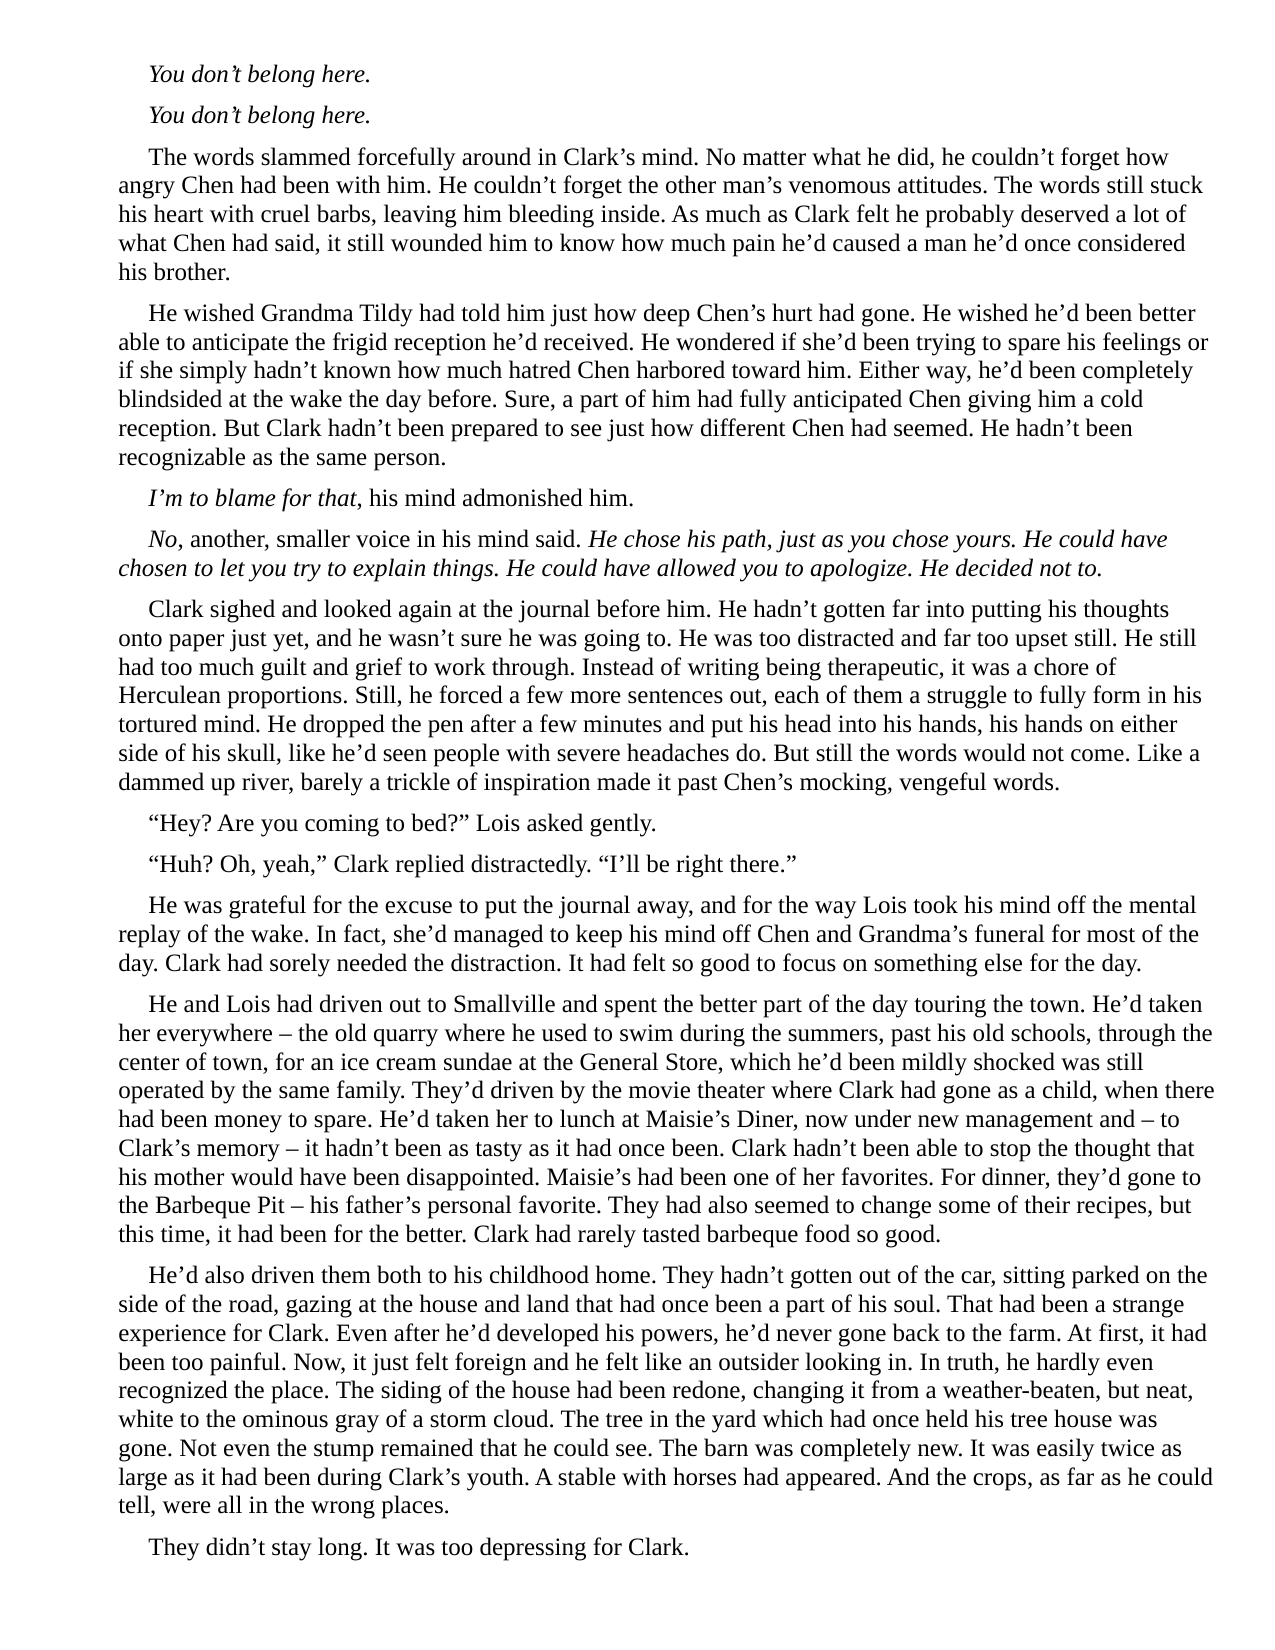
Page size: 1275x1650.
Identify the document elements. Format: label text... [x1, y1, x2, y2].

text He’d also driven them both to his childhood home. They hadn’t gotten out of the car, sitting parked on the side of the road, gazing at the house and land that had once been a part of his soul. That had been a strange experience for Clark. Even after he’d developed his powers, he’d never gone back to the farm. At first, it had been too painful. Now, it just felt foreign and he felt like an outsider looking in. In truth, he hardly even recognized the place. The siding of the house had been redone, changing it from a weather-beaten, but neat, white to the ominous gray of a storm cloud. The tree in the yard which had once held his tree house was gone. Not even the stump remained that he could see. The barn was completely new. It was easily twice as large as it had been during Clark’s youth. A stable with horses had appeared. And the crops, as far as he could tell, were all in the wrong places. [118, 1260, 1216, 1519]
text I’m to blame for that, his mind admonished him. [118, 483, 1216, 512]
text “Huh? Oh, yeah,” Clark replied distractedly. “I’ll be right there.” [118, 849, 1216, 878]
text You don’t belong here. [118, 59, 1216, 88]
text No, another, smaller voice in his mind said. He chose his path, just as you chose yours. He could have chosen to let you try to explain things. He could have allowed you to apologize. He decided not to. [118, 524, 1216, 582]
text He and Lois had driven out to Smallville and spent the better part of the day touring the town. He’d taken her everywhere – the old quarry where he used to swim during the summers, past his old schools, through the center of town, for an ice cream sundae at the General Store, which he’d been mildly shocked was still operated by the same family. They’d driven by the movie theater where Clark had gone as a child, when there had been money to spare. He’d taken her to lunch at Maisie’s Diner, now under new management and – to Clark’s memory – it hadn’t been as tasty as it had once been. Clark hadn’t been able to stop the thought that his mother would have been disappointed. Maisie’s had been one of her favorites. For dinner, they’d gone to the Barbeque Pit – his father’s personal favorite. They had also seemed to change some of their recipes, but this time, it had been for the better. Clark had rarely tasted barbeque food so good. [118, 989, 1216, 1248]
text They didn’t stay long. It was too depressing for Clark. [118, 1532, 1216, 1560]
text He wished Grandma Tildy had told him just how deep Chen’s hurt had gone. He wished he’d been better able to anticipate the frigid reception he’d received. He wondered if she’d been trying to spare his feelings or if she simply hadn’t known how much hatred Chen harbored toward him. Either way, he’d been completely blindsided at the wake the day before. Sure, a part of him had fully anticipated Chen giving him a cold reception. But Clark hadn’t been prepared to see just how different Chen had seemed. He hadn’t been recognizable as the same person. [118, 298, 1216, 470]
text The words slammed forcefully around in Clark’s mind. No matter what he did, he couldn’t forget how angry Chen had been with him. He couldn’t forget the other man’s venomous attitudes. The words still stuck his heart with cruel barbs, leaving him bleeding inside. As much as Clark felt he probably deserved a lot of what Chen had said, it still wounded him to know how much pain he’d caused a man he’d once considered his brother. [118, 142, 1216, 285]
text Clark sighed and looked again at the journal before him. He hadn’t gotten far into putting his thoughts onto paper just yet, and he wasn’t sure he was going to. He was too distracted and far too upset still. He still had too much guilt and grief to work through. Instead of writing being therapeutic, it was a chore of Herculean proportions. Still, he forced a few more sentences out, each of them a struggle to fully form in his tortured mind. He dropped the pen after a few minutes and put his head into his hands, his hands on either side of his skull, like he’d seen people with severe headaches do. But still the words would not come. Like a dammed up river, barely a trickle of inspiration made it past Chen’s mocking, vengeful words. [118, 594, 1216, 795]
text He was grateful for the excuse to put the journal away, and for the way Lois took his mind off the mental replay of the wake. In fact, she’d managed to keep his mind off Chen and Grandma’s funeral for most of the day. Clark had sorely needed the distraction. It had felt so good to focus on something else for the day. [118, 890, 1216, 977]
text You don’t belong here. [118, 100, 1216, 129]
text “Hey? Are you coming to bed?” Lois asked gently. [118, 808, 1216, 837]
